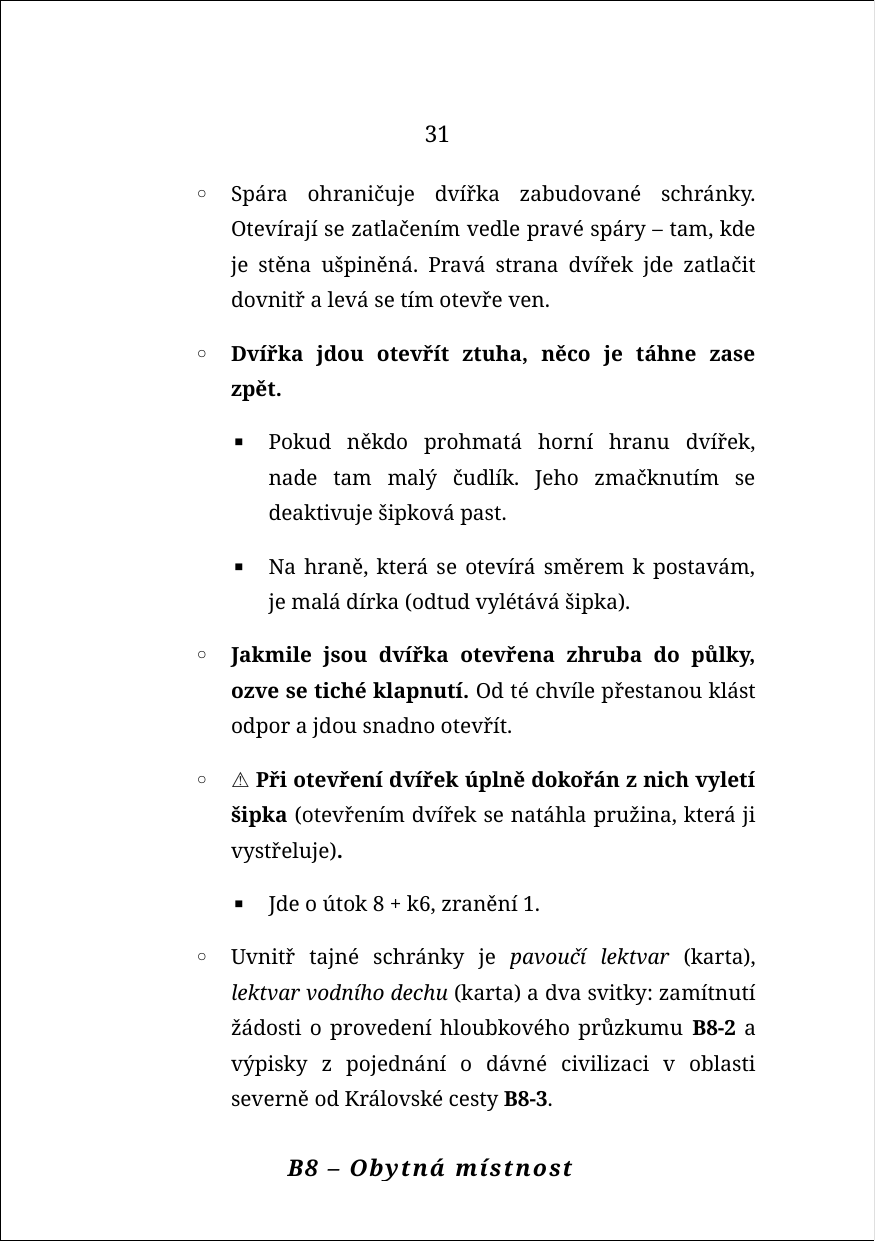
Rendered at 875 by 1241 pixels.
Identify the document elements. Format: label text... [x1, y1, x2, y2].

list Dvířka jdou otevřít ztuha, něco je táhne zase zpět. [193, 339, 756, 403]
list Uvnitř tajné schránky je pavoučí lektvar (karta), lektvar vodního dechu (karta) a dva svitky: zamítnutí žádosti o provedení hloubkového průzkumu B8-2 a výpisky z pojednání o dávné civilizaci v oblasti severně od Královské cesty B8-3. [193, 942, 756, 1113]
list Jde o útok 8 + k6, zranění 1. [231, 889, 756, 917]
list Na hraně, která se otevírá směrem k postavám, je malá dírka (odtud vylétává šipka). [231, 552, 756, 616]
list Jakmile jsou dvířka otevřena zhruba do půlky, ozve se tiché klapnutí. Od té chvíle přestanou klást odpor a jdou snadno otevřít. [193, 641, 756, 740]
list Pokud někdo prohmatá horní hranu dvířek, nade tam malý čudlík. Jeho zmačknutím se deaktivuje šipková past. [231, 427, 756, 527]
list ⚠ Při otevření dvířek úplně dokořán z nich vyletí šipka (otevřením dvířek se natáhla pružina, která ji vystřeluje). [193, 765, 756, 864]
list Spára ohraničuje dvířka zabudované schránky. Otevírají se zatlačením vedle pravé spáry – tam, kde je stěna ušpiněná. Pravá strana dvířek jde zatlačit dovnitř a levá se tím otevře ven. [193, 179, 756, 314]
